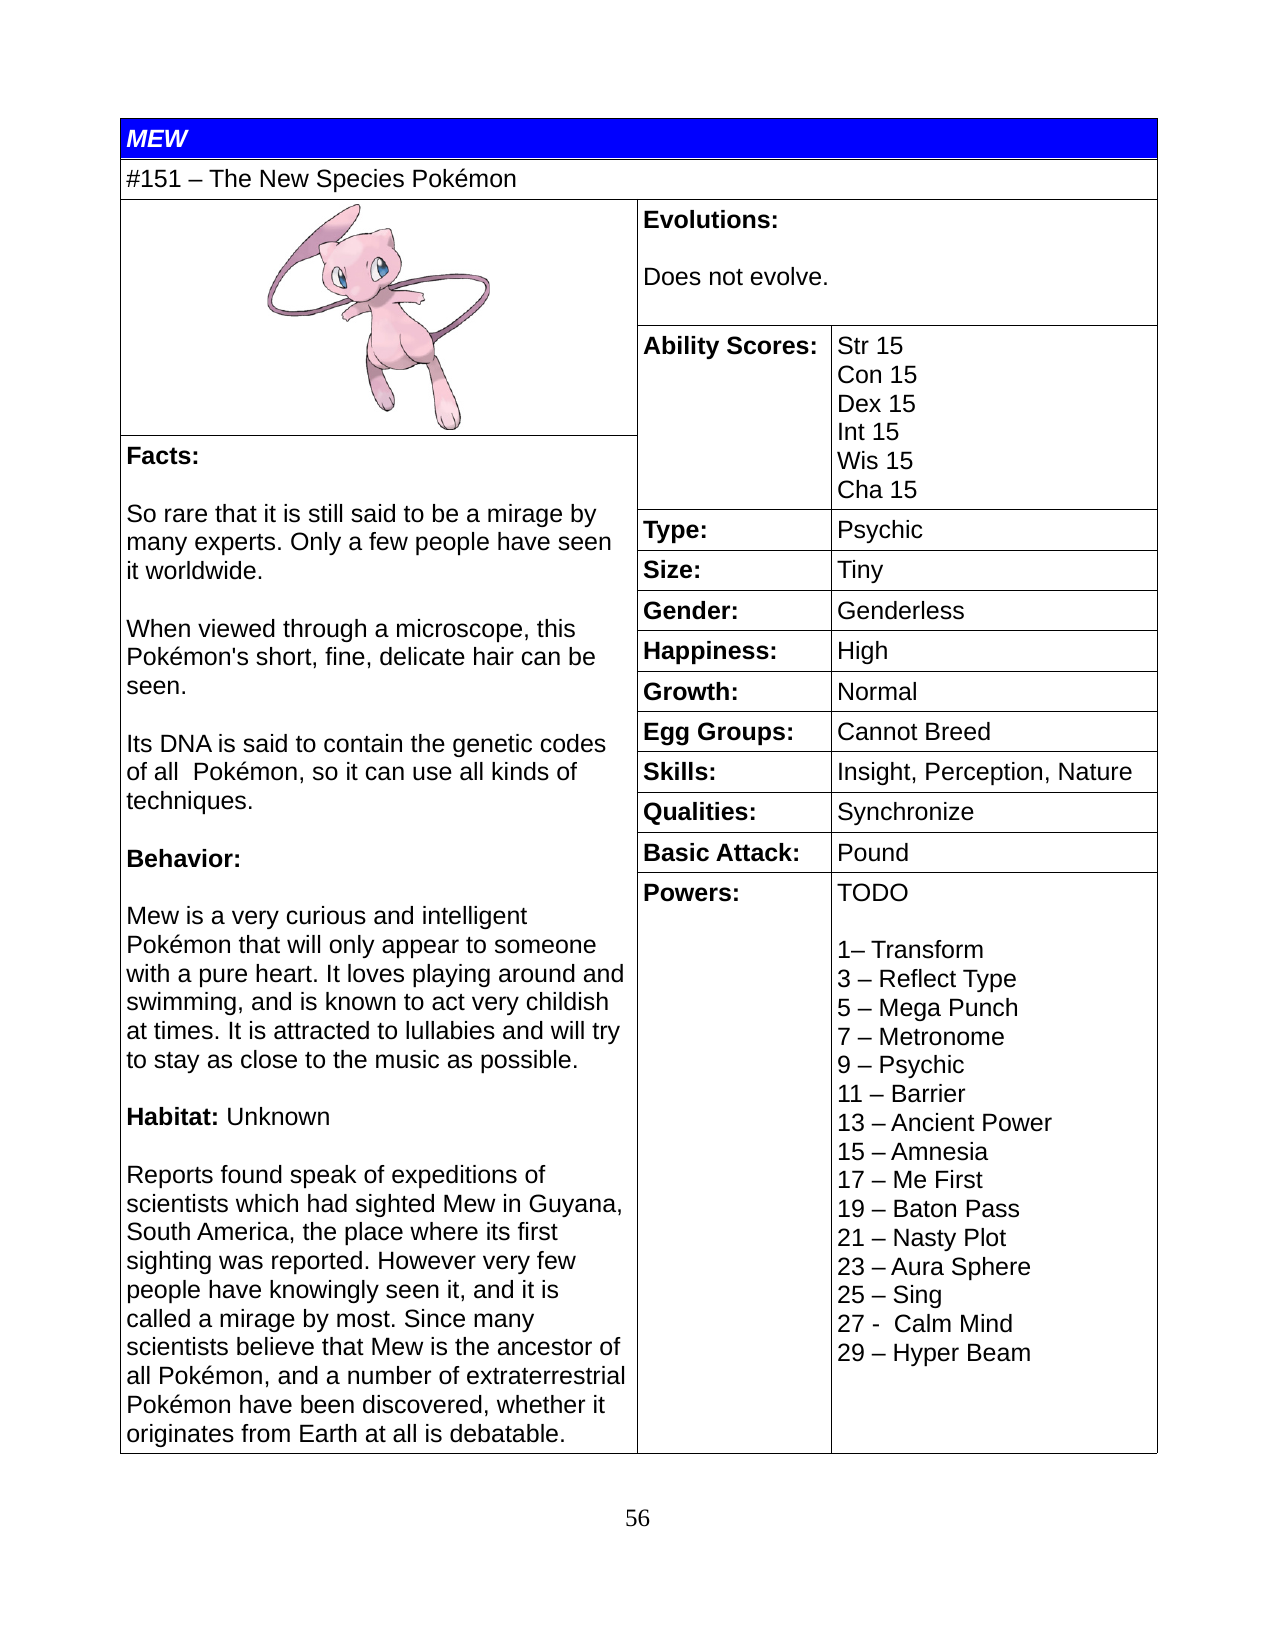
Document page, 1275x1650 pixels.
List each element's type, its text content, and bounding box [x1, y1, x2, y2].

table_cell Growth: [638, 672, 831, 711]
table_cell Cannot Breed [832, 712, 1157, 751]
table_cell Basic Attack: [638, 833, 831, 872]
table_cell Ability Scores: [638, 326, 831, 509]
table_cell Pound [832, 833, 1157, 872]
table_cell Tiny [832, 551, 1157, 590]
table_cell Powers: [638, 873, 831, 1453]
picture [267, 204, 490, 430]
table_cell Psychic [832, 510, 1157, 550]
table_cell Size: [638, 551, 831, 590]
table_cell Genderless [832, 591, 1157, 630]
table_cell [121, 200, 637, 435]
table_cell Normal [832, 672, 1157, 711]
table_cell Qualities: [638, 793, 831, 832]
table_cell Synchronize [832, 793, 1157, 832]
table_cell Skills: [638, 752, 831, 792]
table_header MEW [121, 119, 1157, 158]
table_cell Facts: So rare that it is still said to be a mirage by many experts. Only a few people have seen it worldwide. When viewed through a microscope, this Pokémon's short, fine, delicate hair can be seen. Its DNA is said to contain the genetic codes of all Pokémon, so it can use all kinds of techniques. Behavior: Mew is a very curious and intelligent Pokémon that will only appear to someone with a pure heart. It loves playing around and swimming, and is known to act very childish at times. It is attracted to lullabies and will try to stay as close to the music as possible. Habitat: Unknown Reports found speak of expeditions of scientists which had sighted Mew in Guyana, South America, the place where its first sighting was reported. However very few people have knowingly seen it, and it is called a mirage by most. Since many scientists believe that Mew is the ancestor of all Pokémon, and a number of extraterrestrial Pokémon have been discovered, whether it originates from Earth at all is debatable. [121, 436, 637, 1453]
table_cell TODO 1– Transform 3 – Reflect Type 5 – Mega Punch 7 – Metronome 9 – Psychic 11 – Barrier 13 – Ancient Power 15 – Amnesia 17 – Me First 19 – Baton Pass 21 – Nasty Plot 23 – Aura Sphere 25 – Sing 27 - Calm Mind 29 – Hyper Beam [832, 873, 1157, 1453]
table_cell Insight, Perception, Nature [832, 752, 1157, 792]
table_cell High [832, 631, 1157, 671]
table_cell Egg Groups: [638, 712, 831, 751]
table_cell Type: [638, 510, 831, 550]
table_cell Gender: [638, 591, 831, 630]
table_cell #151 – The New Species Pokémon [121, 160, 1157, 199]
table_cell Str 15 Con 15 Dex 15 Int 15 Wis 15 Cha 15 [832, 326, 1157, 509]
table_cell Happiness: [638, 631, 831, 671]
table_cell Evolutions: Does not evolve. [638, 200, 1157, 325]
